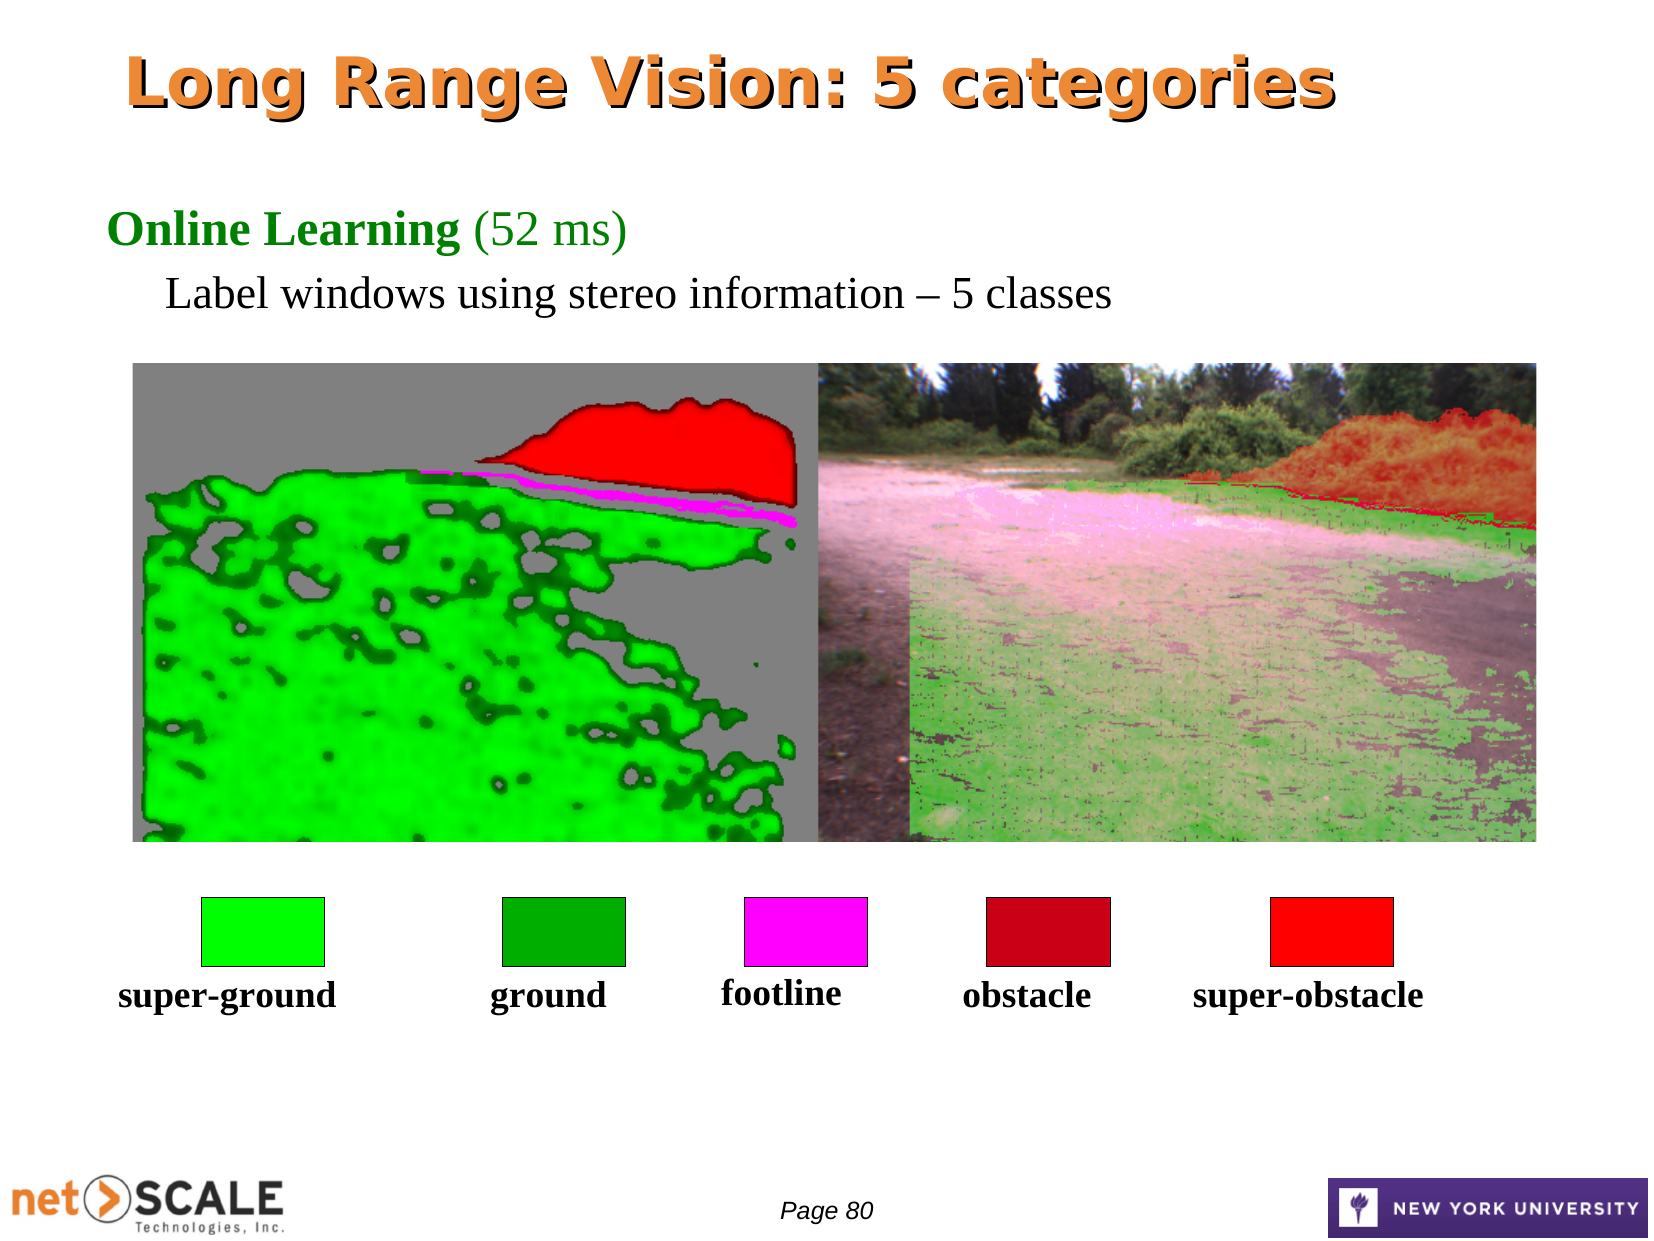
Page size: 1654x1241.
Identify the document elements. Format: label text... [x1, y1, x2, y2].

text_box footline [711, 971, 1025, 1029]
title Long Range Vision: 5 categories [123, 0, 1626, 166]
text_box [201, 897, 325, 967]
text_box [502, 897, 626, 967]
text_box obstacle [962, 974, 1192, 1031]
picture [1328, 1178, 1648, 1238]
text_box Online Learning (52 ms) Label windows using stereo information – 5 classes [106, 200, 1580, 352]
text_box ground [502, 974, 748, 1031]
text_box [744, 897, 868, 967]
picture [12, 1174, 284, 1235]
text_box [986, 897, 1111, 967]
text_box super-ground [118, 974, 502, 1031]
text_box [1270, 897, 1394, 967]
picture [132, 363, 1537, 842]
text_box super-obstacle [1192, 974, 1565, 1031]
